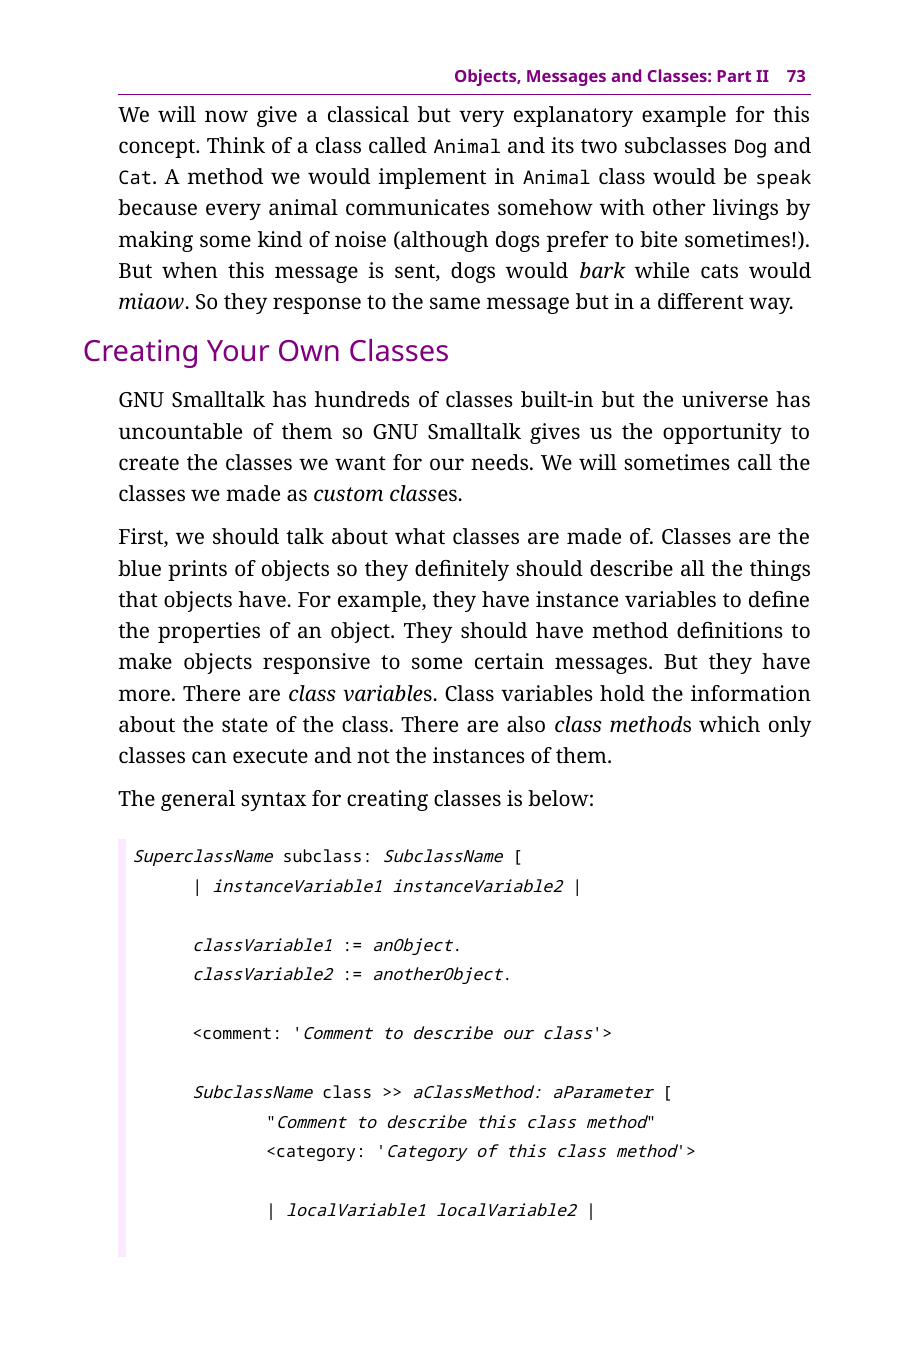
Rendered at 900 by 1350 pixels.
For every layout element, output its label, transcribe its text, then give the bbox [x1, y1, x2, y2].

text The general syntax for creating classes is below: [118, 784, 811, 813]
subtitle Creating Your Own Classes [83, 330, 811, 370]
text SuperclassName subclass: SubclassName [ | instanceVariable1 instanceVariable2 | classVariable1 := anObject. classVariable2 := anotherObject. <comment: 'Comment to describe our class'> SubclassName class >> aClassMethod: aParameter [ "Comment to describe this class method" <category: 'Category of this class method'> | localVariable1 localVariable2 | [126, 839, 811, 1257]
text We will now give a classical but very explanatory example for this concept. Think of a class called Animal and its two subclasses Dog and Cat. A method we would implement in Animal class would be speak because every animal communicates somehow with other livings by making some kind of noise (although dogs prefer to bite sometimes!). But when this message is sent, dogs would bark while cats would miaow. So they response to the same message but in a different way. [118, 100, 811, 316]
text GNU Smalltalk has hundreds of classes built-in but the universe has uncountable of them so GNU Smalltalk gives us the opportunity to create the classes we want for our needs. We will sometimes call the classes we made as custom classes. [118, 386, 811, 508]
text First, we should talk about what classes are made of. Classes are the blue prints of objects so they definitely should describe all the things that objects have. For example, they have instance variables to define the properties of an object. They should have method definitions to make objects responsive to some certain messages. But they have more. There are class variables. Class variables hold the information about the state of the class. There are also class methods which only classes can execute and not the instances of them. [118, 522, 811, 769]
